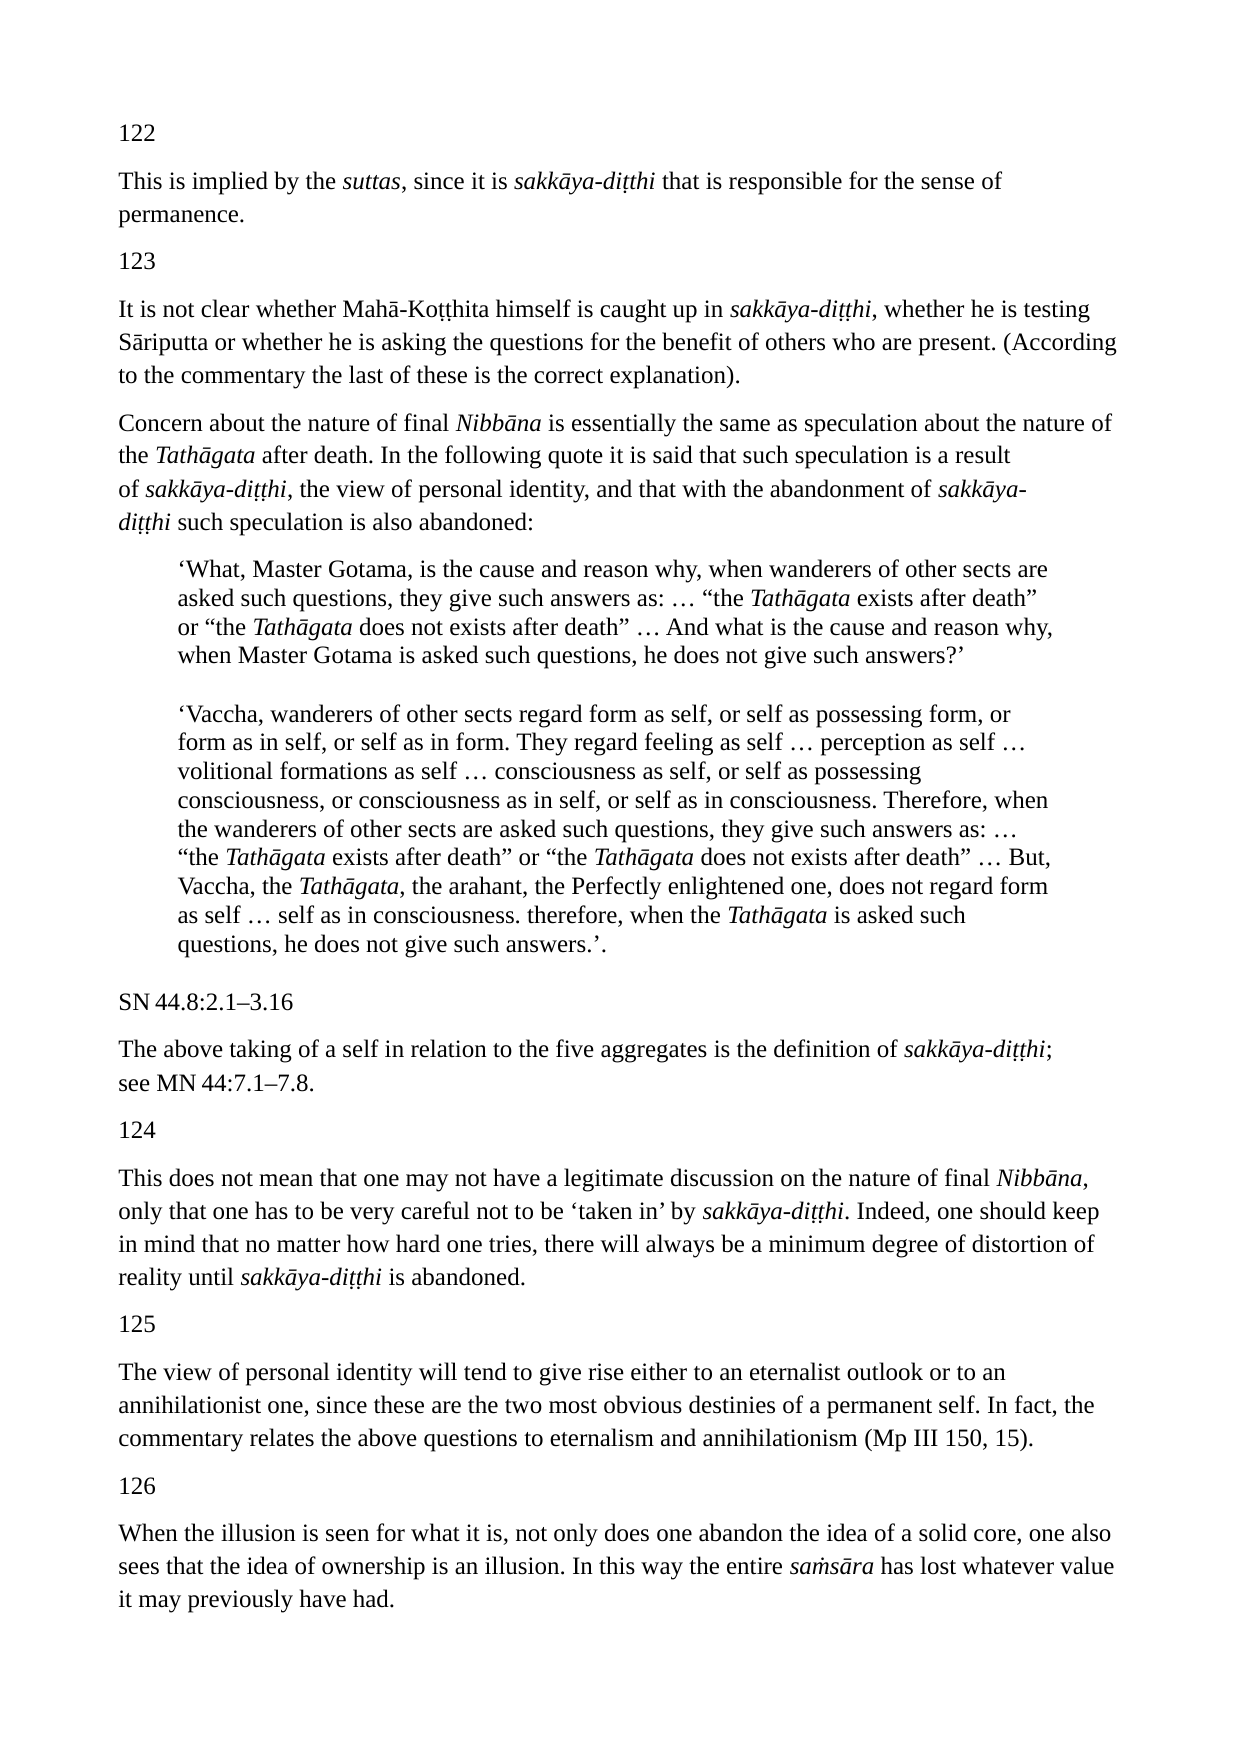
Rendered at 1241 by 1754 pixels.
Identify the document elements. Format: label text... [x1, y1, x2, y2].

text When the illusion is seen for what it is, not only does one abandon the idea of a solid core, one also sees that the idea of ownership is an illusion. In this way the entire saṁsāra has lost whatever value it may previously have had. [118, 1518, 1122, 1613]
text SN 44.8:2.1–3.16 [118, 987, 1122, 1016]
text This does not mean that one may not have a legitimate discussion on the nature of final Nibbāna, only that one has to be very careful not to be ‘taken in’ by sakkāya-diṭṭhi. Indeed, one should keep in mind that no matter how hard one tries, there will always be a minimum degree of distortion of reality until sakkāya-diṭṭhi is abandoned. [118, 1163, 1122, 1291]
text 123 [118, 246, 1122, 275]
text Concern about the nature of final Nibbāna is essentially the same as speculation about the nature of the Tathāgata after death. In the following quote it is said that such speculation is a result of sakkāya-diṭṭhi, the view of personal identity, and that with the abandonment of sakkāya-diṭṭhi such speculation is also abandoned: [118, 408, 1122, 535]
text The above taking of a self in relation to the five aggregates is the definition of sakkāya-diṭṭhi; see MN 44:7.1–7.8. [118, 1034, 1122, 1096]
text 122 [118, 118, 1122, 147]
text ‘What, Master Gotama, is the cause and reason why, when wanderers of other sects are asked such questions, they give such answers as: … “the Tathāgata exists after death” or “the Tathāgata does not exists after death” … And what is the cause and reason why, when Master Gotama is asked such questions, he does not give such answers?’ [177, 554, 1063, 669]
text ‘Vaccha, wanderers of other sects regard form as self, or self as possessing form, or form as in self, or self as in form. They regard feeling as self … perception as self … volitional formations as self … consciousness as self, or self as possessing consciousness, or consciousness as in self, or self as in consciousness. Therefore, when the wanderers of other sects are asked such questions, they give such answers as: … “the Tathāgata exists after death” or “the Tathāgata does not exists after death” … But, Vaccha, the Tathāgata, the arahant, the Perfectly enlightened one, does not regard form as self … self as in consciousness. therefore, when the Tathāgata is asked such questions, he does not give such answers.’. [177, 699, 1063, 957]
text 125 [118, 1309, 1122, 1338]
text 124 [118, 1115, 1122, 1144]
text This is implied by the suttas, since it is sakkāya-diṭthi that is responsible for the sense of permanence. [118, 166, 1122, 227]
text The view of personal identity will tend to give rise either to an eternalist outlook or to an annihilationist one, since these are the two most obvious destinies of a permanent self. In fact, the commentary relates the above questions to eternalism and annihilationism (Mp III 150, 15). [118, 1357, 1122, 1452]
text 126 [118, 1471, 1122, 1499]
text It is not clear whether Mahā-Koṭṭhita himself is caught up in sakkāya-diṭṭhi, whether he is testing Sāriputta or whether he is asking the questions for the benefit of others who are present. (According to the commentary the last of these is the correct explanation). [118, 294, 1122, 389]
